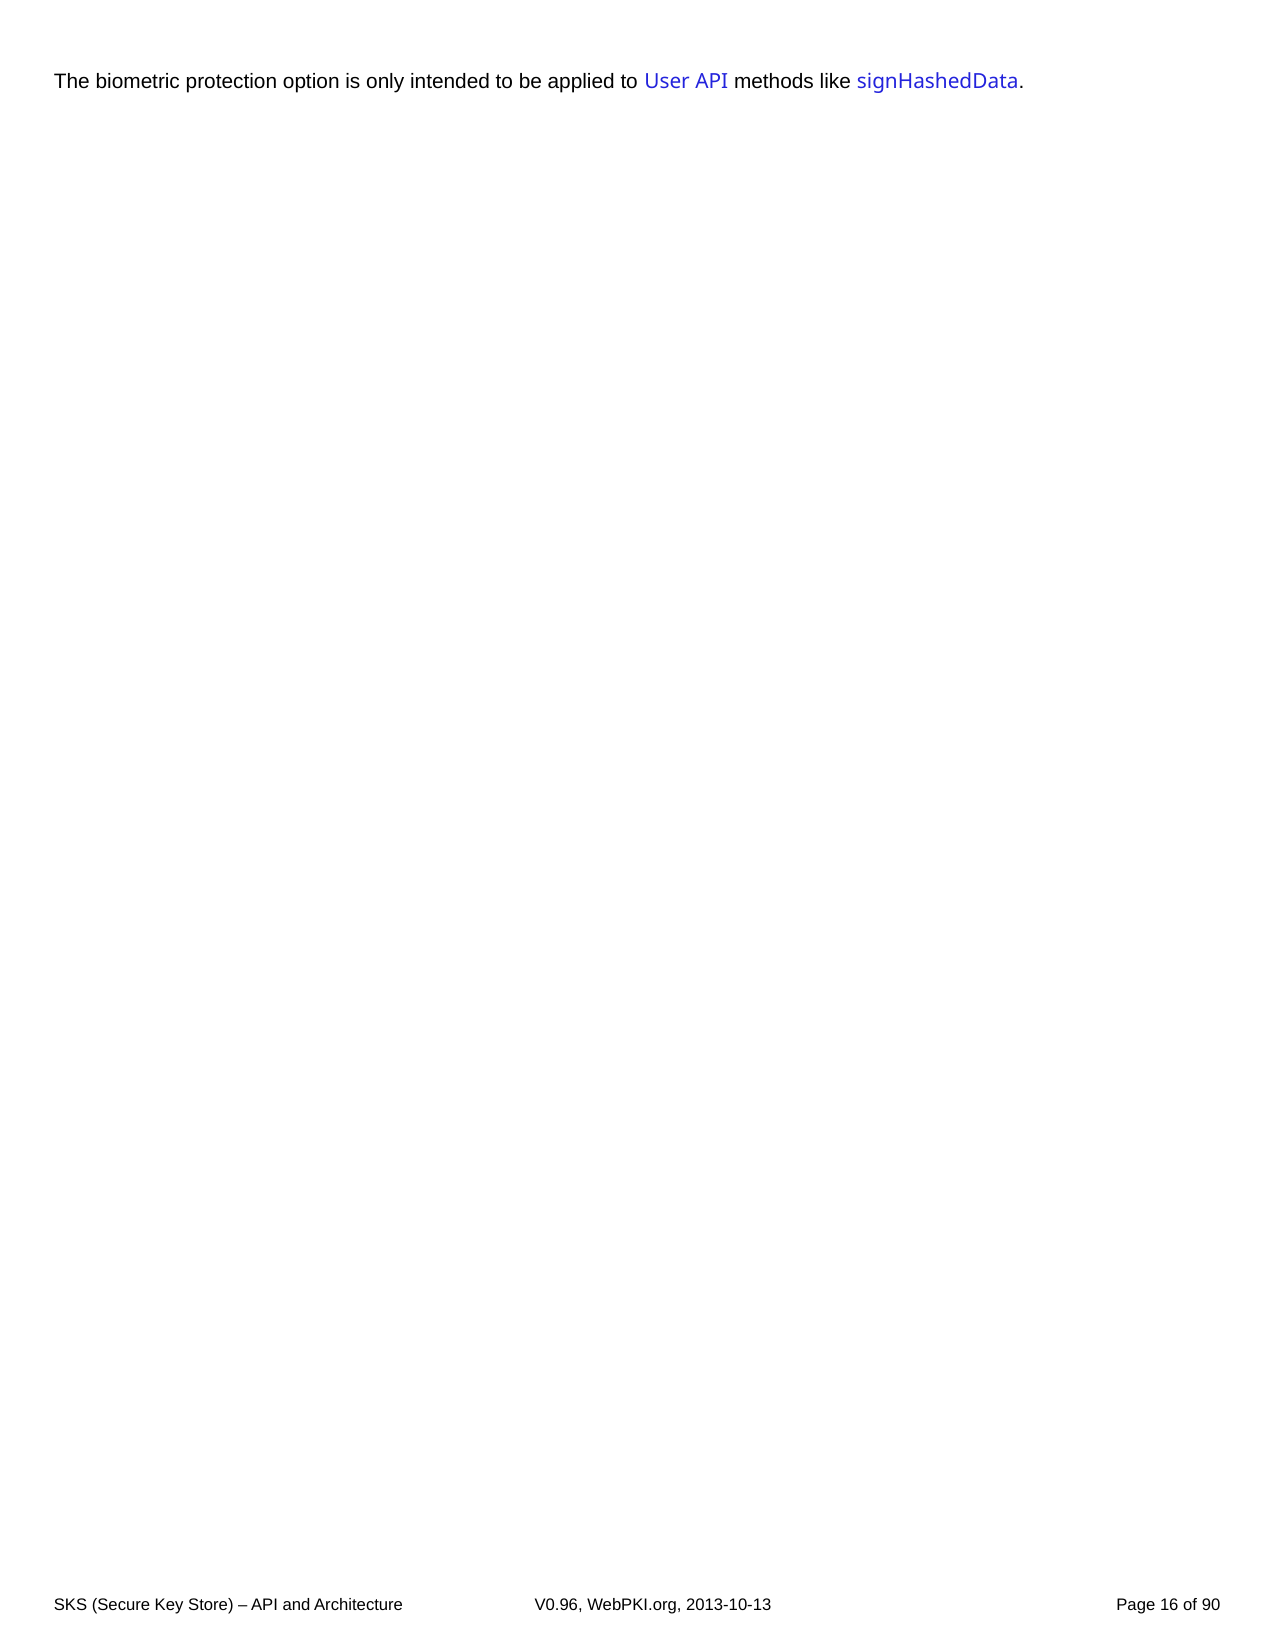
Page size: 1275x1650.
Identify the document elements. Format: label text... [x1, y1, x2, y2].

text The biometric protection option is only intended to be applied to User API methods like signHashedData. [54, 66, 1221, 94]
